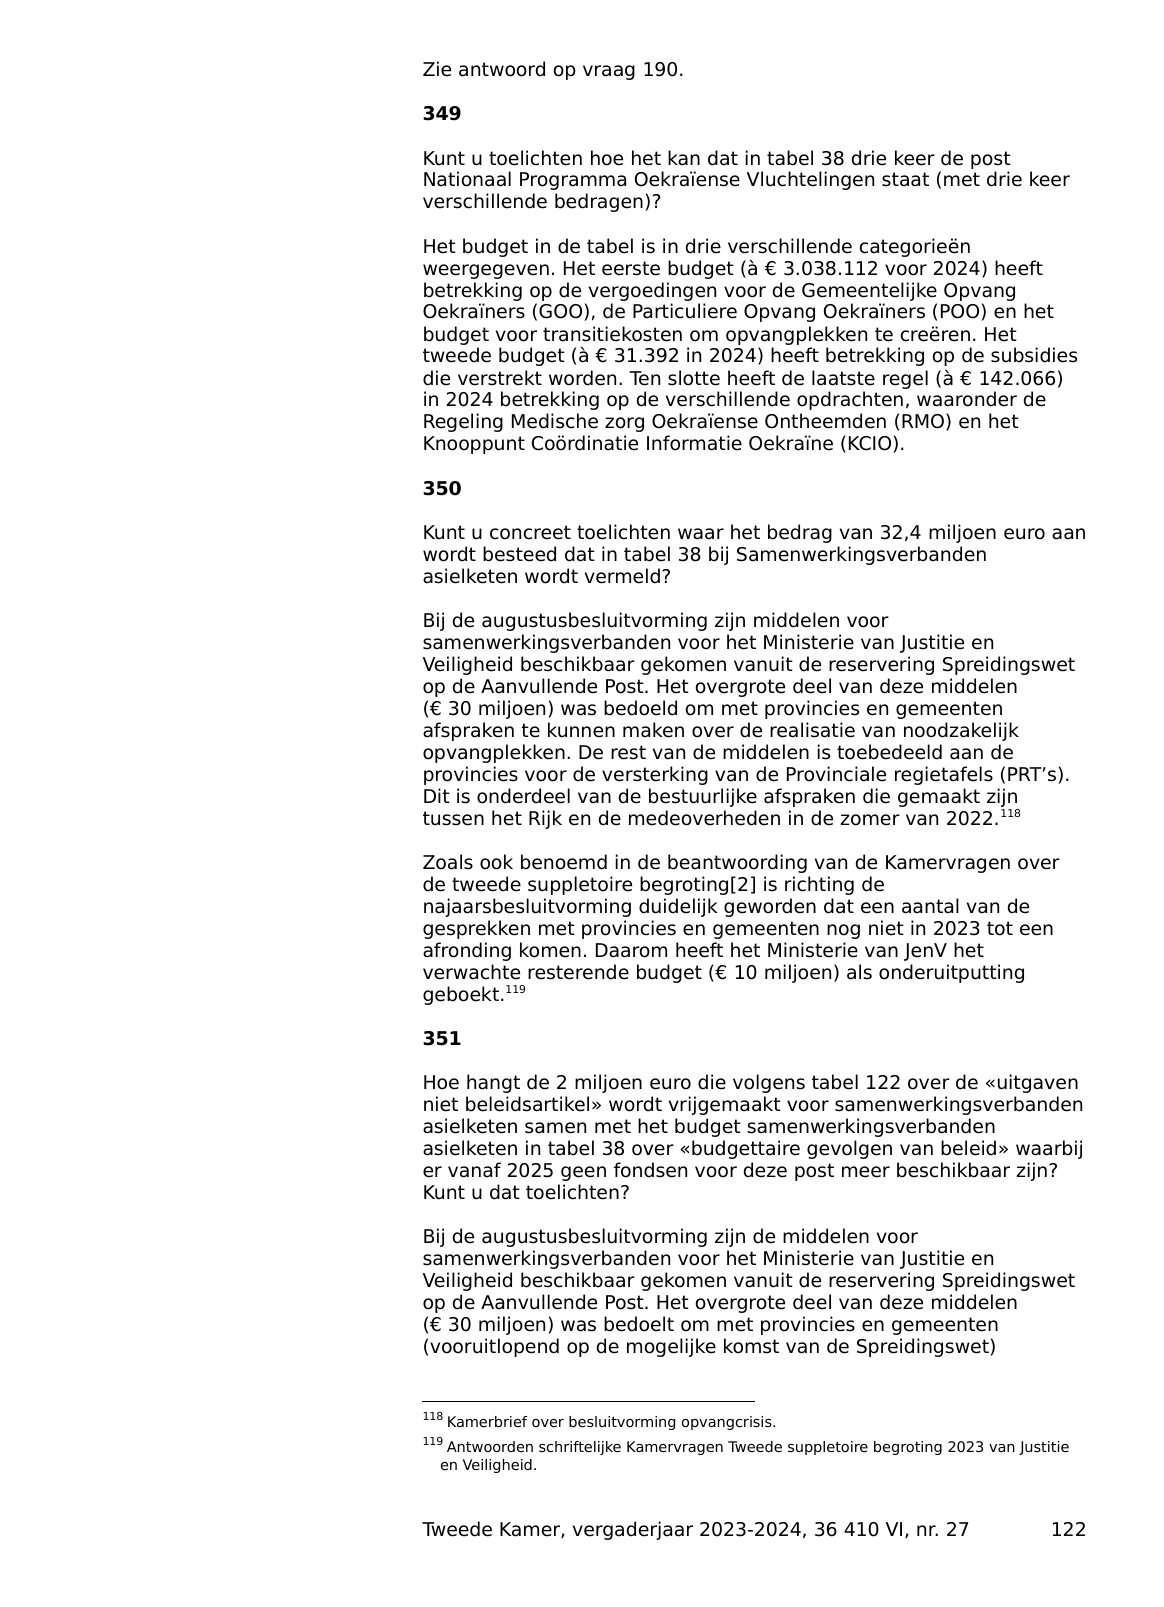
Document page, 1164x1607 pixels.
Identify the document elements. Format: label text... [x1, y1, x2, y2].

text Bij de augustusbesluitvorming zijn de middelen voor samenwerkingsverbanden voor het Ministerie van Justitie en Veiligheid beschikbaar gekomen vanuit de reservering Spreidingswet op de Aanvullende Post. Het overgrote deel van deze middelen (€ 30 miljoen) was bedoelt om met provincies en gemeenten (vooruitlopend op de mogelijke komst van de Spreidingswet) [422, 1226, 1087, 1358]
text Zie antwoord op vraag 190. [422, 59, 1087, 81]
text Kunt u concreet toelichten waar het bedrag van 32,4 miljoen euro aan wordt besteed dat in tabel 38 bij Samenwerkingsverbanden asielketen wordt vermeld? [422, 522, 1087, 588]
text Hoe hangt de 2 miljoen euro die volgens tabel 122 over de «uitgaven niet beleidsartikel» wordt vrijgemaakt voor samenwerkingsverbanden asielketen samen met het budget samenwerkingsverbanden asielketen in tabel 38 over «budgettaire gevolgen van beleid» waarbij er vanaf 2025 geen fondsen voor deze post meer beschikbaar zijn? Kunt u dat toelichten? [422, 1072, 1087, 1204]
text Kunt u toelichten hoe het kan dat in tabel 38 drie keer de post Nationaal Programma Oekraïense Vluchtelingen staat (met drie keer verschillende bedragen)? [422, 147, 1087, 213]
subtitle 350 [422, 477, 1087, 499]
text Antwoorden schriftelijke Kamervragen Tweede suppletoire begroting 2023 van Justitie en Veiligheid. [422, 1435, 1087, 1474]
text Zoals ook benoemd in de beantwoording van de Kamervragen over de tweede suppletoire begroting[2] is richting de najaarsbesluitvorming duidelijk geworden dat een aantal van de gesprekken met provincies en gemeenten nog niet in 2023 tot een afronding komen. Daarom heeft het Ministerie van JenV het verwachte resterende budget (€ 10 miljoen) als onderuitputting geboekt. [422, 852, 1087, 1006]
subtitle 351 [422, 1028, 1087, 1050]
text Het budget in de tabel is in drie verschillende categorieën weergegeven. Het eerste budget (à € 3.038.112 voor 2024) heeft betrekking op de vergoedingen voor de Gemeentelijke Opvang Oekraïners (GOO), de Particuliere Opvang Oekraïners (POO) en het budget voor transitiekosten om opvangplekken te creëren. Het tweede budget (à € 31.392 in 2024) heeft betrekking op de subsidies die verstrekt worden. Ten slotte heeft de laatste regel (à € 142.066) in 2024 betrekking op de verschillende opdrachten, waaronder de Regeling Medische zorg Oekraïense Ontheemden (RMO) en het Knooppunt Coördinatie Informatie Oekraïne (KCIO). [422, 236, 1087, 455]
text Bij de augustusbesluitvorming zijn middelen voor samenwerkingsverbanden voor het Ministerie van Justitie en Veiligheid beschikbaar gekomen vanuit de reservering Spreidingswet op de Aanvullende Post. Het overgrote deel van deze middelen (€ 30 miljoen) was bedoeld om met provincies en gemeenten afspraken te kunnen maken over de realisatie van noodzakelijk opvangplekken. De rest van de middelen is toebedeeld aan de provincies voor de versterking van de Provinciale regietafels (PRT’s). Dit is onderdeel van de bestuurlijke afspraken die gemaakt zijn tussen het Rijk en de medeoverheden in de zomer van 2022. [422, 610, 1087, 829]
subtitle 349 [422, 103, 1087, 125]
text Kamerbrief over besluitvorming opvangcrisis. [422, 1410, 1087, 1432]
